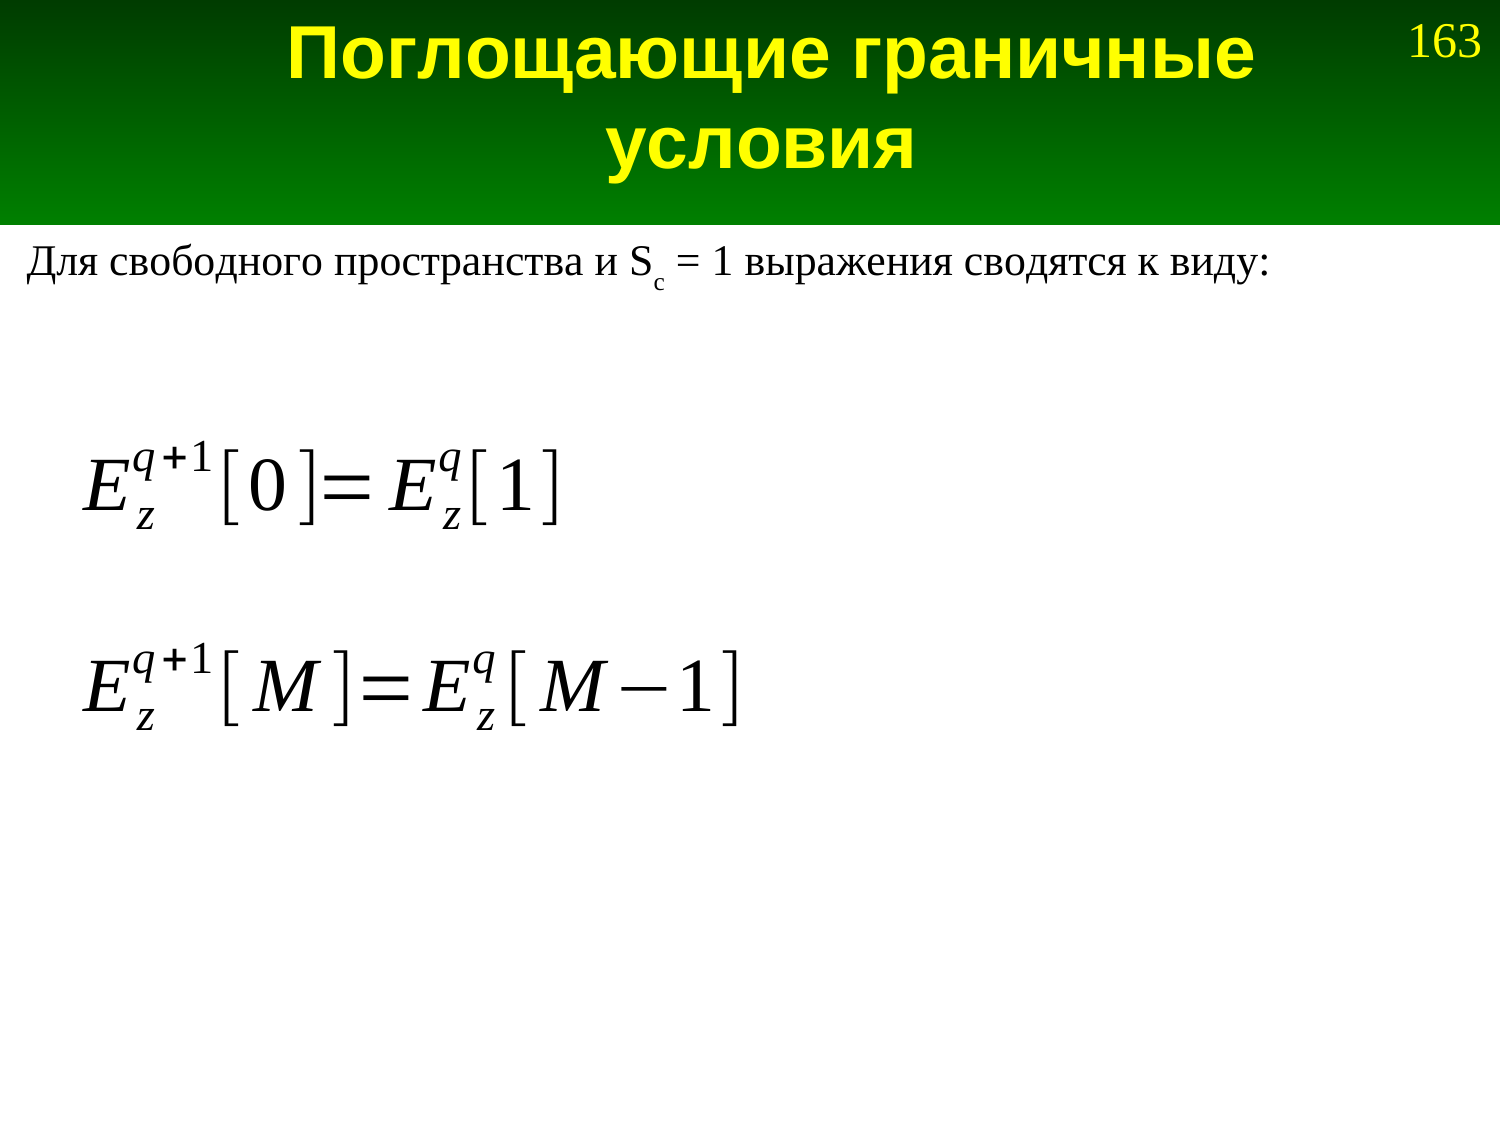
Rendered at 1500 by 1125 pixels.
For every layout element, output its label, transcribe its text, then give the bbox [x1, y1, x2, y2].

text_box Для свободного пространства и Sc = 1 выражения сводятся к виду: [11, 224, 1381, 303]
chart [59, 428, 762, 740]
title Поглощающие граничные условия [123, 0, 1399, 192]
